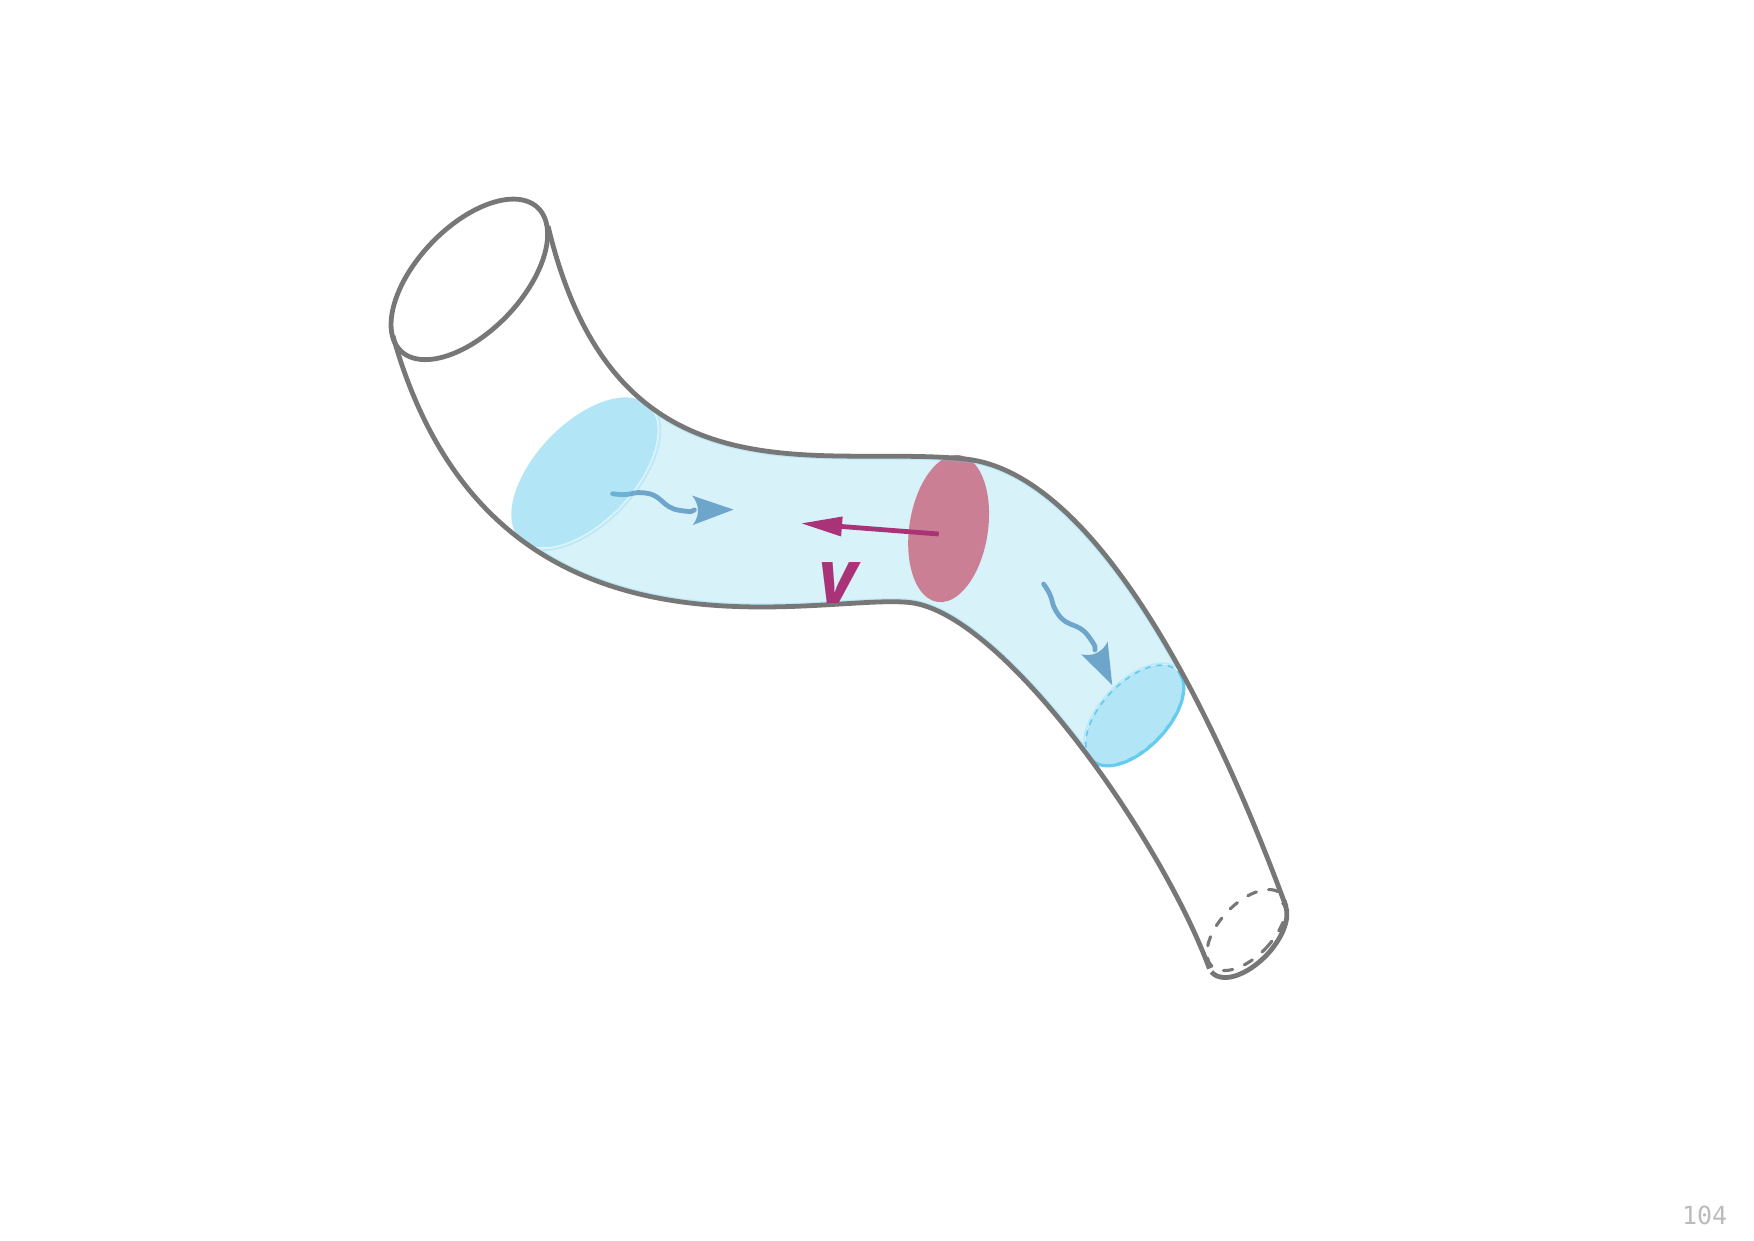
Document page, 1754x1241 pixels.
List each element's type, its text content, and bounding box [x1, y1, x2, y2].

text_box v [803, 525, 875, 607]
text_box v [803, 516, 839, 523]
text_box v [843, 516, 875, 526]
text_box [511, 397, 1184, 766]
